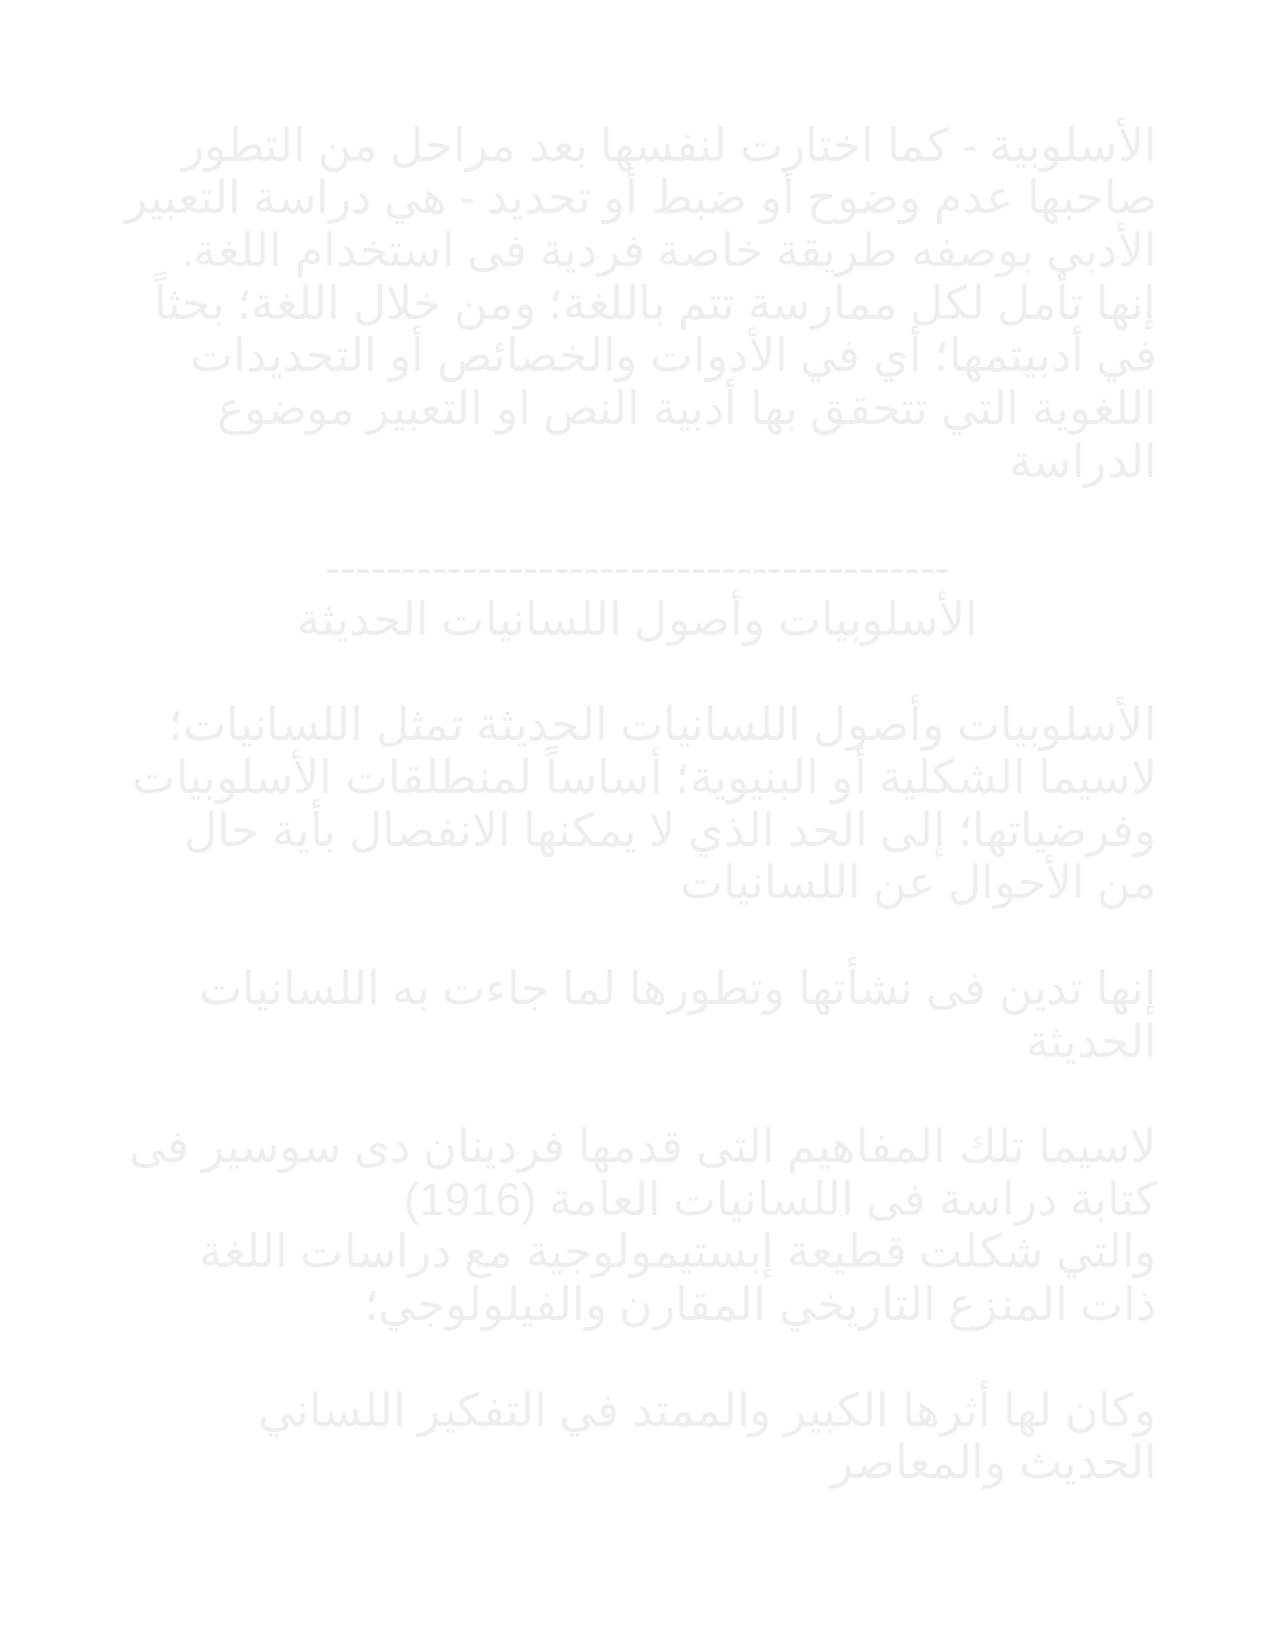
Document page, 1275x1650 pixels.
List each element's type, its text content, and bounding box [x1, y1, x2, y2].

text ----------------------------------------- [118, 540, 1157, 592]
text الأسلوبيات وأصول اللسانيات الحديثة تمثل اللسانيات؛ لاسيما الشكلية أو البنيوية؛ أساساً لمنطلقات الأسلوبيات وفرضياتها؛ إلى الحد الذي لا يمكنها الانفصال بأية حال من الأحوال عن اللسانيات [118, 698, 1157, 909]
text إنها تدين فى نشأتها وتطورها لما جاءت به اللسانيات الحديثة [118, 961, 1157, 1067]
text الأسلوبية - كما اختارت لنفسها بعد مراحل من التطور صاحبها عدم وضوح أو ضبط أو تحديد - هي دراسة التعبير الأدبي بوصفه طريقة خاصة فردية فى استخدام اللغة. إنها تأمل لكل ممارسة تتم باللغة؛ ومن خلال اللغة؛ بحثاً في أدبيتمها؛ أي في الأدوات والخصائص أو التحديدات اللغوية التي تتحقق بها أدبية النص او التعبير موضوع الدراسة [118, 118, 1157, 487]
text لاسيما تلك المفاهيم التى قدمها فردينان دى سوسير فى كتابة دراسة فى اللسانيات العامة (1916) [118, 1119, 1157, 1225]
text الأسلوبيات وأصول اللسانيات الحديثة [118, 592, 1157, 645]
text والتي شكلت قطيعة إبستيمولوجية مع دراسات اللغة ذات المنزع التاريخي المقارن والفيلولوجي؛ [118, 1225, 1157, 1330]
text وكان لها أثرها الكبير والممتد في التفكير اللساني الحديث والمعاصر [118, 1383, 1157, 1488]
